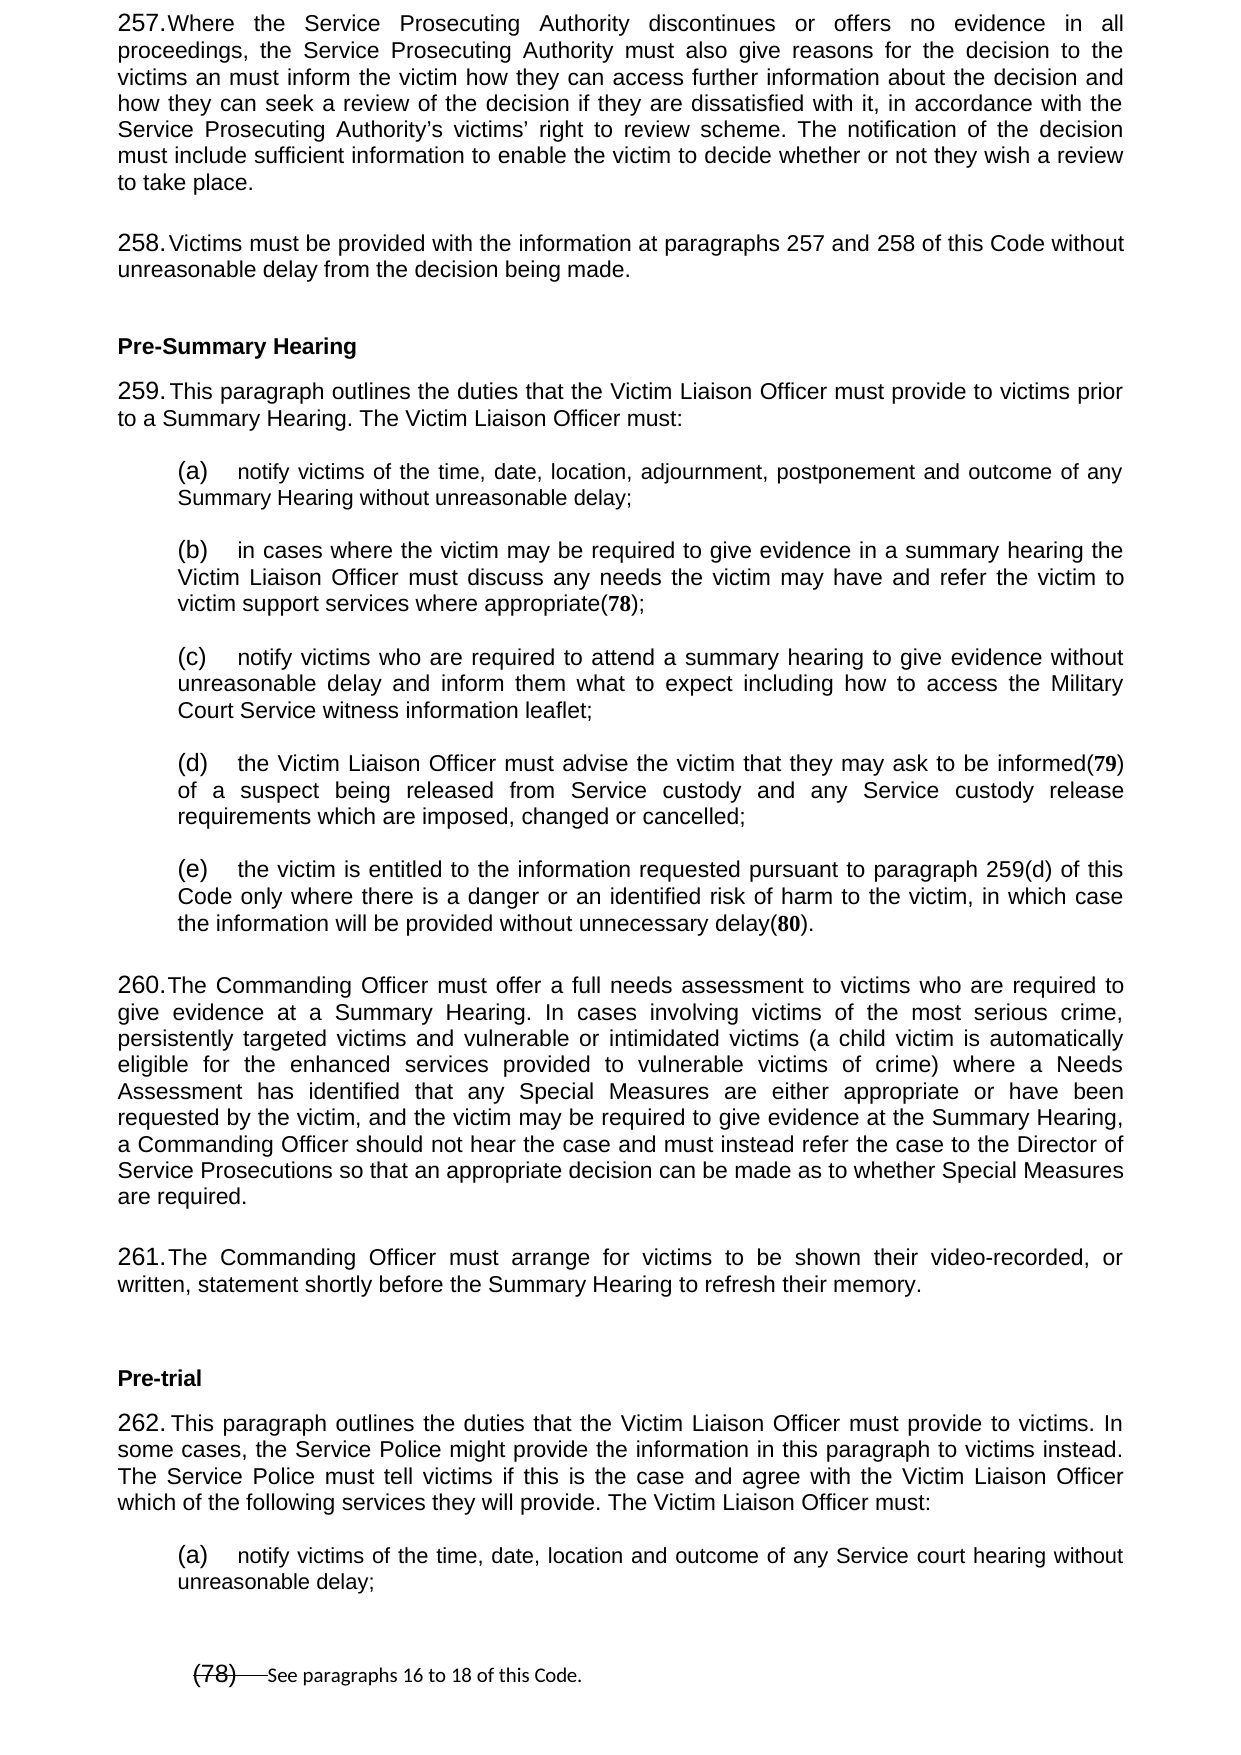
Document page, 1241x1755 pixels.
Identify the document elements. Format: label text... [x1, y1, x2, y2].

list in cases where the victim may be required to give evidence in a summary hearing the Victim Liaison Officer must discuss any needs the victim may have and refer the victim to victim support services where appropriate(78); [177, 535, 1124, 617]
list notify victims of the time, date, location, adjournment, postponement and outcome of any Summary Hearing without unreasonable delay; [177, 456, 1124, 510]
subtitle Pre-trial [117, 1364, 1143, 1391]
list The Commanding Officer must arrange for victims to be shown their video-recorded, or written, statement shortly before the Summary Hearing to refresh their memory. [117, 1242, 1124, 1297]
list the victim is entitled to the information requested pursuant to paragraph 259(d) of this Code only where there is a danger or an identified risk of harm to the victim, in which case the information will be provided without unnecessary delay(80). [177, 854, 1124, 936]
list notify victims of the time, date, location and outcome of any Service court hearing without unreasonable delay; [177, 1540, 1124, 1594]
list notify victims who are required to attend a summary hearing to give evidence without unreasonable delay and inform them what to expect including how to access the Military Court Service witness information leaflet; [177, 642, 1124, 723]
subtitle Pre-Summary Hearing [117, 333, 1143, 359]
list Victims must be provided with the information at paragraphs 257 and 258 of this Code without unreasonable delay from the decision being made. [117, 229, 1124, 283]
list This paragraph outlines the duties that the Victim Liaison Officer must provide to victims. In some cases, the Service Police might provide the information in this paragraph to victims instead. The Service Police must tell victims if this is the case and agree with the Victim Liaison Officer which of the following services they will provide. The Victim Liaison Officer must: [117, 1408, 1124, 1516]
list This paragraph outlines the duties that the Victim Liaison Officer must provide to victims prior to a Summary Hearing. The Victim Liaison Officer must: [117, 376, 1124, 431]
list the Victim Liaison Officer must advise the victim that they may ask to be informed(79) of a suspect being released from Service custody and any Service custody release requirements which are imposed, changed or cancelled; [177, 748, 1124, 830]
list See paragraphs 16 to 18 of this Code. [192, 1659, 1143, 1688]
list The Commanding Officer must offer a full needs assessment to victims who are required to give evidence at a Summary Hearing. In cases involving victims of the most serious crime, persistently targeted victims and vulnerable or intimidated victims (a child victim is automatically eligible for the enhanced services provided to vulnerable victims of crime) where a Needs Assessment has identified that any Special Measures are either appropriate or have been requested by the victim, and the victim may be required to give evidence at the Summary Hearing, a Commanding Officer should not hear the case and must instead refer the case to the Director of Service Prosecutions so that an appropriate decision can be made as to whether Special Measures are required. [117, 970, 1124, 1209]
list Where the Service Prosecuting Authority discontinues or offers no evidence in all proceedings, the Service Prosecuting Authority must also give reasons for the decision to the victims an must inform the victim how they can access further information about the decision and how they can seek a review of the decision if they are dissatisfied with it, in accordance with the Service Prosecuting Authority’s victims’ right to review scheme. The notification of the decision must include sufficient information to enable the victim to decide whether or not they wish a review to take place. [117, 8, 1124, 195]
